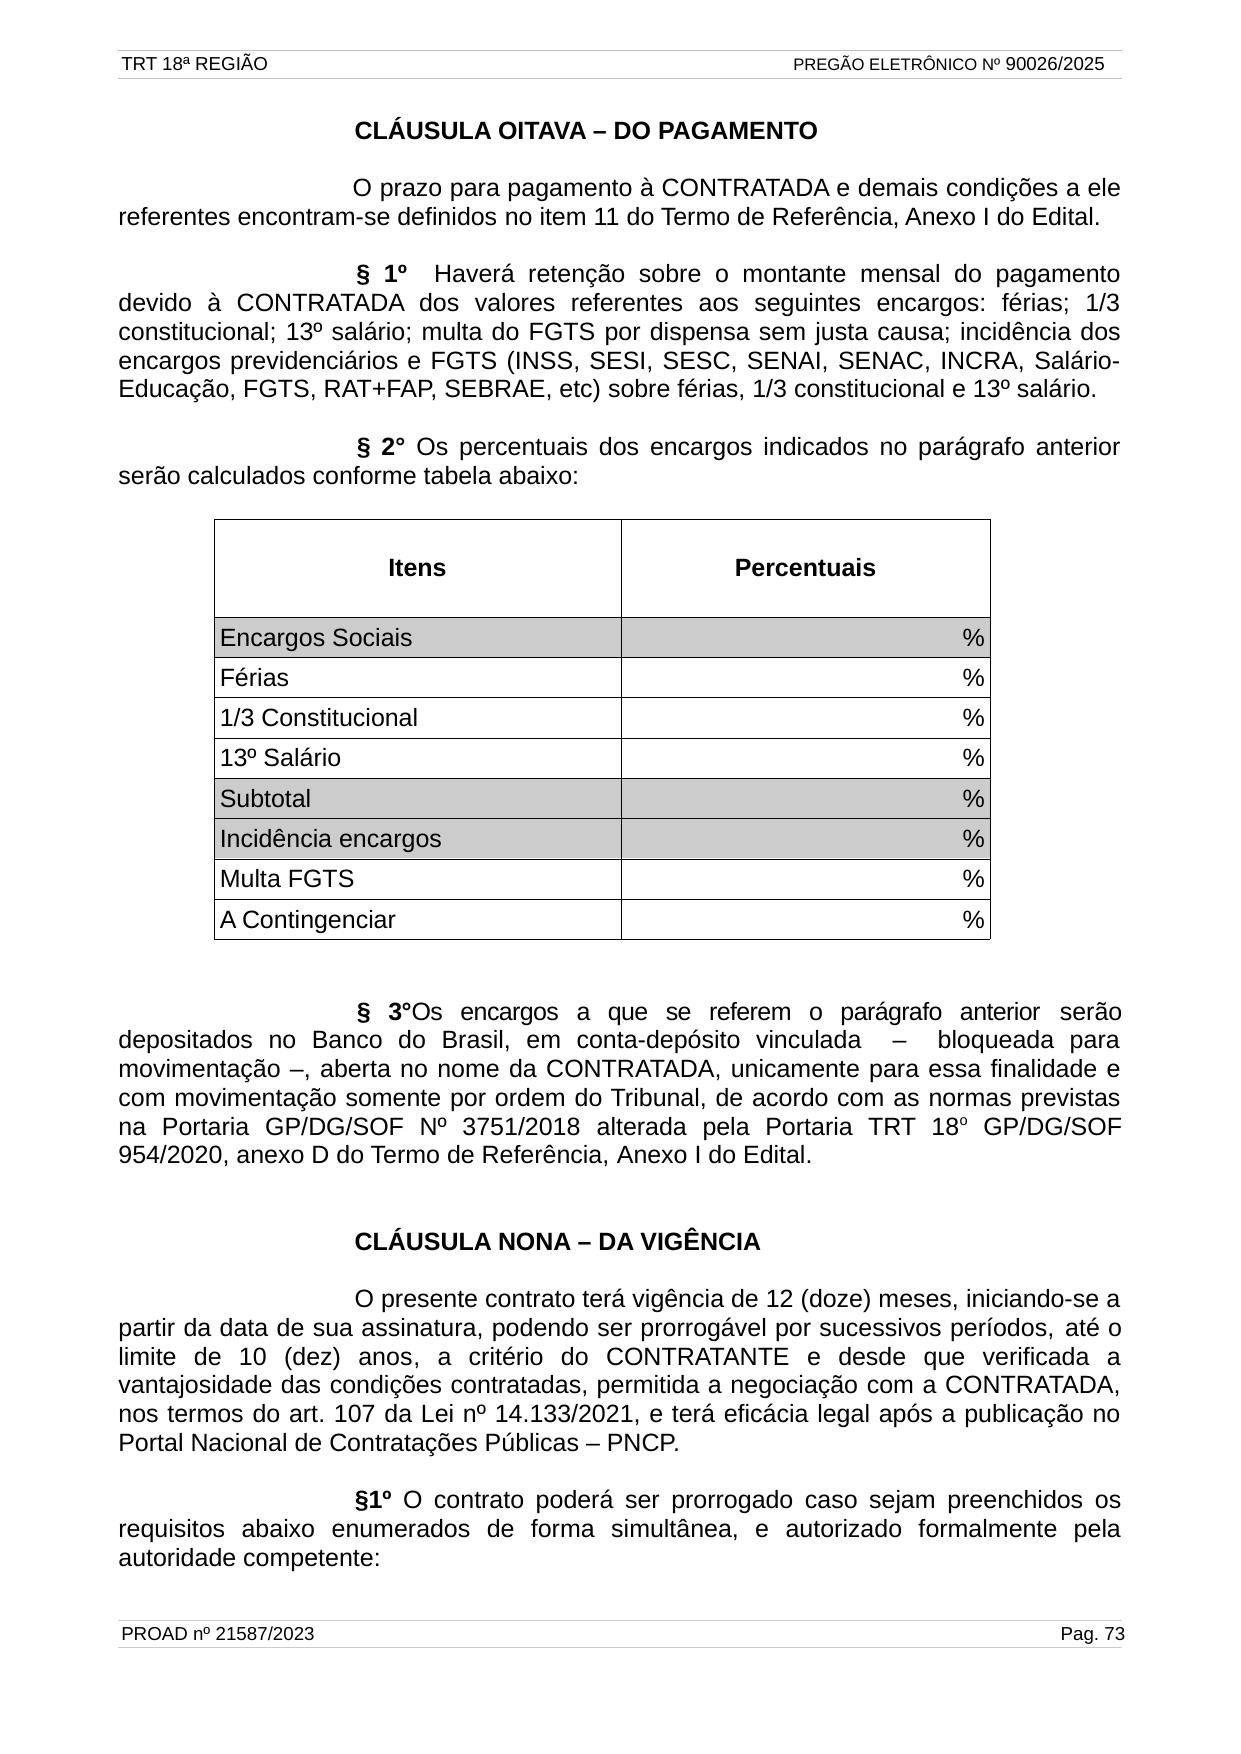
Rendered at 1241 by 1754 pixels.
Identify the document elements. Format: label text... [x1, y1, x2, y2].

table_cell Encargos Sociais [215, 618, 621, 657]
table_header Percentuais [622, 520, 990, 617]
table_cell 13º Salário [215, 739, 621, 778]
table_header Itens [215, 520, 621, 617]
table_cell 1/3 Constitucional [215, 698, 621, 738]
table_cell % [622, 739, 990, 778]
text O presente contrato terá vigência de 12 (doze) meses, iniciando-se a partir da data de sua assinatura, podendo ser prorrogável por sucessivos períodos, até o limite de 10 (dez) anos, a critério do CONTRATANTE e desde que verificada a vantajosidade das condições contratadas, permitida a negociação com a CONTRATADA, nos termos do art. 107 da Lei nº 14.133/2021, e terá eficácia legal após a publicação no Portal Nacional de Contratações Públicas – PNCP. [118, 1284, 1122, 1457]
table_cell % [622, 819, 990, 858]
text O prazo para pagamento à CONTRATADA e demais condições a ele referentes encontram-se definidos no item 11 do Termo de Referência, Anexo I do Edital. [118, 173, 1122, 231]
text CLÁUSULA OITAVA – DO PAGAMENTO [118, 116, 1122, 144]
table_cell A Contingenciar [215, 900, 621, 939]
table_cell % [622, 860, 990, 899]
table_cell Incidência encargos [215, 819, 621, 858]
table_cell Subtotal [215, 779, 621, 818]
text CLÁUSULA NONA – DA VIGÊNCIA [118, 1227, 1122, 1256]
table_cell Multa FGTS [215, 860, 621, 899]
table_cell % [622, 900, 990, 939]
text §1º O contrato poderá ser prorrogado caso sejam preenchidos os requisitos abaixo enumerados de forma simultânea, e autorizado formalmente pela autoridade competente: [118, 1486, 1122, 1572]
table_cell % [622, 658, 990, 697]
table_cell % [622, 698, 990, 738]
text § 1º Haverá retenção sobre o montante mensal do pagamento devido à CONTRATADA dos valores referentes aos seguintes encargos: férias; 1/3 constitucional; 13º salário; multa do FGTS por dispensa sem justa causa; incidência dos encargos previdenciários e FGTS (INSS, SESI, SESC, SENAI, SENAC, INCRA, Salário-Educação, FGTS, RAT+FAP, SEBRAE, etc) sobre férias, 1/3 constitucional e 13º salário. [118, 259, 1122, 403]
table_cell % [622, 618, 990, 657]
table_cell % [622, 779, 990, 818]
text § 3°Os encargos a que se referem o parágrafo anterior serão depositados no Banco do Brasil, em conta-depósito vinculada – bloqueada para movimentação –, aberta no nome da CONTRATADA, unicamente para essa finalidade e com movimentação somente por ordem do Tribunal, de acordo com as normas previstas na Portaria GP/DG/SOF Nº 3751/2018 alterada pela Portaria TRT 18o GP/DG/SOF 954/2020, anexo D do Termo de Referência, Anexo I do Edital. [118, 997, 1122, 1169]
table_cell Férias [215, 658, 621, 697]
text § 2° Os percentuais dos encargos indicados no parágrafo anterior serão calculados conforme tabela abaixo: [118, 432, 1122, 489]
